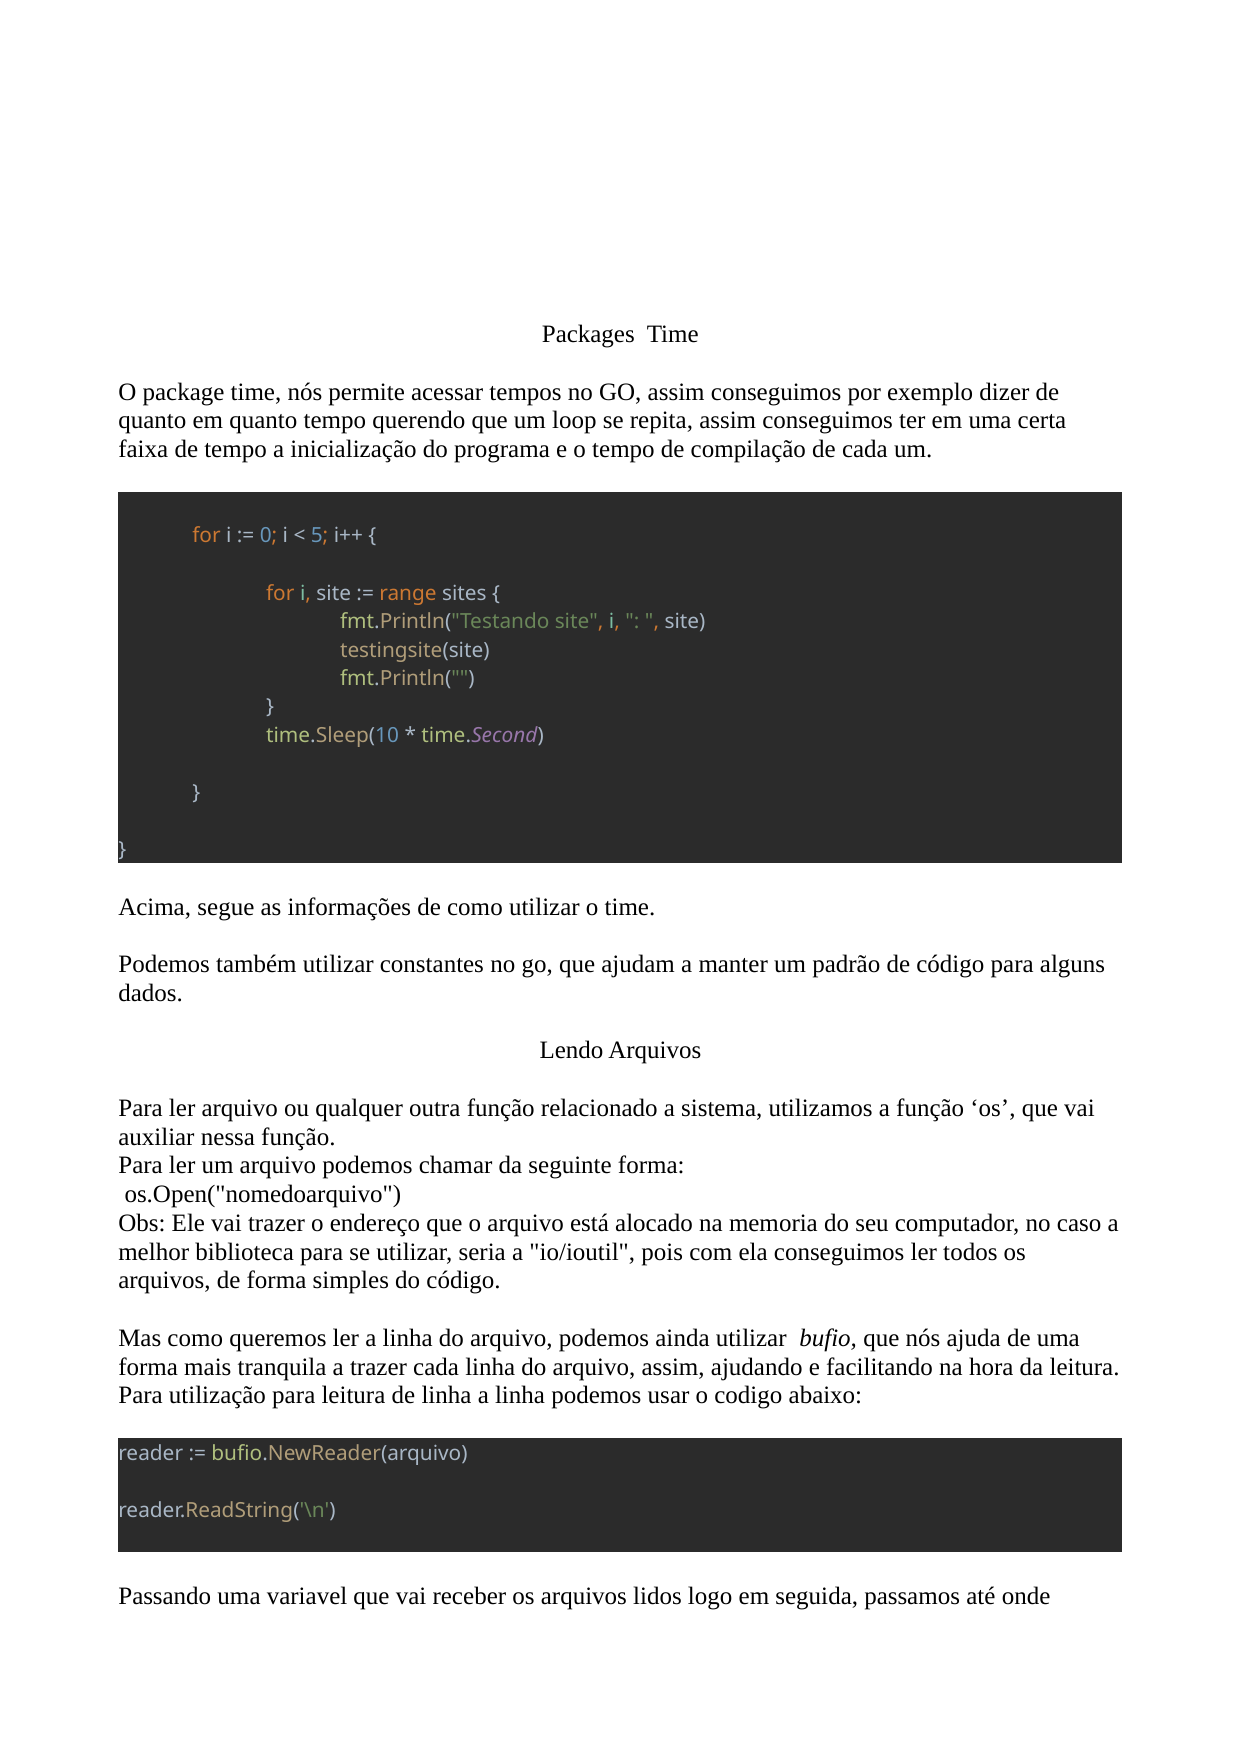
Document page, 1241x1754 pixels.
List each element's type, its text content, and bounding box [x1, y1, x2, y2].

text Podemos também utilizar constantes no go, que ajudam a manter um padrão de código para alguns dados. [118, 949, 1122, 1007]
text reader := bufio.NewReader(arquivo) reader.ReadString('\n') [118, 1438, 1122, 1552]
text Mas como queremos ler a linha do arquivo, podemos ainda utilizar bufio, que nós ajuda de uma forma mais tranquila a trazer cada linha do arquivo, assim, ajudando e facilitando na hora da leitura. Para utilização para leitura de linha a linha podemos usar o codigo abaixo: [118, 1323, 1122, 1409]
text Passando uma variavel que vai receber os arquivos lidos logo em seguida, passamos até onde [118, 1552, 1122, 1610]
text Para ler arquivo ou qualquer outra função relacionado a sistema, utilizamos a função ‘os’, que vai auxiliar nessa função. Para ler um arquivo podemos chamar da seguinte forma: [118, 1093, 1122, 1179]
text Acima, segue as informações de como utilizar o time. [118, 892, 1122, 920]
text Lendo Arquivos [118, 1035, 1122, 1064]
text for i := 0; i < 5; i++ { for i, site := range sites { fmt.Println("Testando site", i, ": ", site) testingsite(site) fmt.Println("") } time.Sleep(10 * time.Second) } } [118, 492, 1122, 863]
text O package time, nós permite acessar tempos no GO, assim conseguimos por exemplo dizer de quanto em quanto tempo querendo que um loop se repita, assim conseguimos ter em uma certa faixa de tempo a inicialização do programa e o tempo de compilação de cada um. [118, 377, 1122, 463]
text os.Open("nomedoarquivo") Obs: Ele vai trazer o endereço que o arquivo está alocado na memoria do seu computador, no caso a melhor biblioteca para se utilizar, seria a "io/ioutil", pois com ela conseguimos ler todos os arquivos, de forma simples do código. [118, 1179, 1122, 1294]
text Packages Time [118, 319, 1122, 348]
